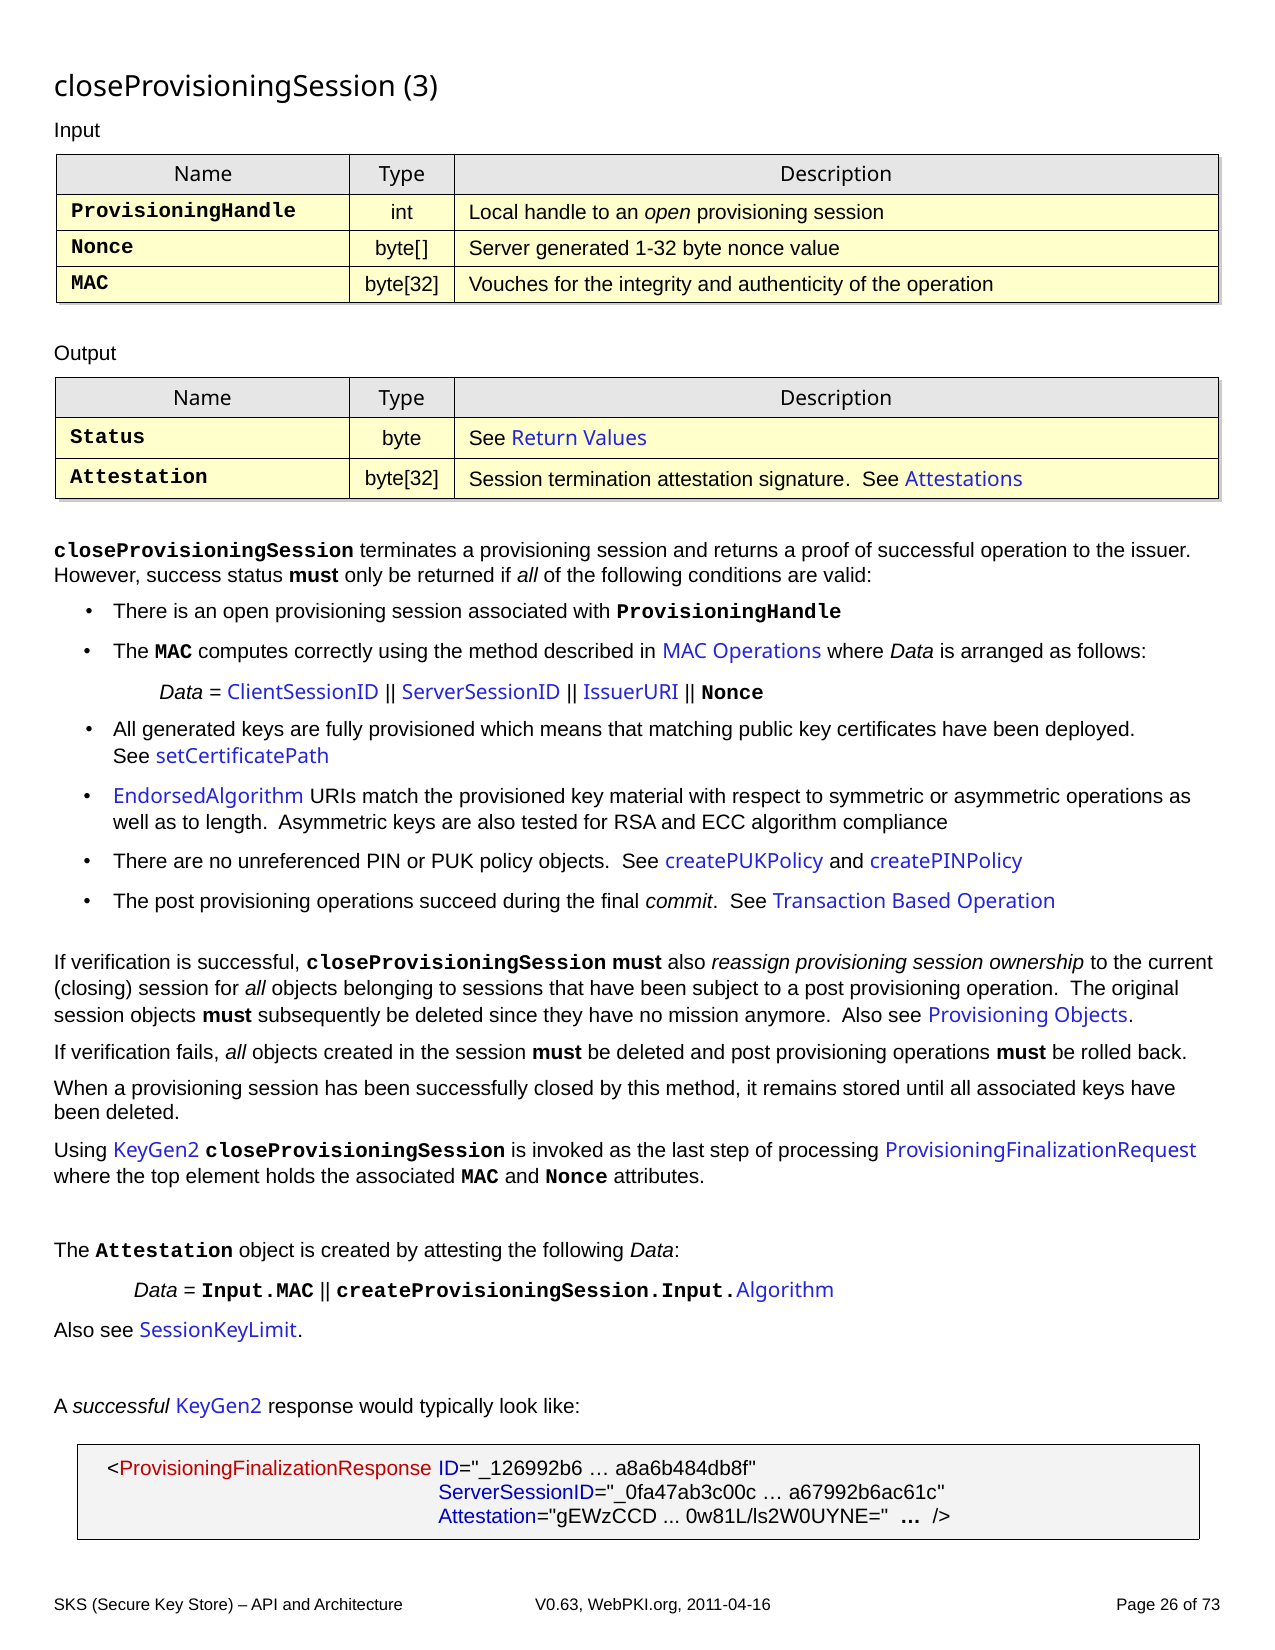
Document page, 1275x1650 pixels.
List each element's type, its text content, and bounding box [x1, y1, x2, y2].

list The MAC computes correctly using the method described in MAC Operations where Data is arranged as follows: [83, 637, 1221, 665]
table_cell Attestation [56, 459, 349, 498]
table_cell byte[32] [350, 459, 454, 498]
text Data = Input.MAC || createProvisioningSession.Input.Algorithm [54, 1275, 1221, 1303]
text Also see SessionKeyLimit. [54, 1315, 1221, 1344]
text If verification fails, all objects created in the session must be deleted and post provisioning operations must be rolled back. [54, 1040, 1221, 1064]
table_cell Session termination attestation signature. See Attestations [455, 459, 1218, 498]
text Using KeyGen2 closeProvisioningSession is invoked as the last step of processing ProvisioningFinalizationRequest where the top element holds the associated MAC and Nonce attributes. [54, 1136, 1221, 1190]
table_cell Server generated 1-32 byte nonce value [455, 231, 1218, 266]
subtitle closeProvisioningSession (3) [54, 66, 1221, 105]
table_header Description [455, 155, 1218, 194]
list Data = ClientSessionID || ServerSessionID || IssuerURI || Nonce [83, 677, 1221, 706]
text The Attestation object is created by attesting the following Data: [54, 1237, 1221, 1263]
table_cell See Return Values [455, 418, 1218, 458]
text Output [54, 341, 1221, 365]
list EndorsedAlgorithm URIs match the provisioned key material with respect to symmetric or asymmetric operations as well as to length. Asymmetric keys are also tested for RSA and ECC algorithm compliance [83, 782, 1221, 834]
text closeProvisioningSession terminates a provisioning session and returns a proof of successful operation to the issuer. However, success status must only be returned if all of the following conditions are valid: [54, 537, 1221, 587]
table_header <ProvisioningFinalizationResponse ID="_126992b6 … a8a6b484db8f" ServerSessionID="_0fa47ab3c00c … a67992b6ac61c" Attestation="gEWzCCD ... 0w81L/ls2W0UYNE=" … /> [78, 1445, 1199, 1539]
table_cell Local handle to an open provisioning session [455, 195, 1218, 230]
text If verification is successful, closeProvisioningSession must also reassign provisioning session ownership to the current (closing) session for all objects belonging to sessions that have been subject to a post provisioning operation. The original session objects must subsequently be deleted since they have no mission anymore. Also see Provisioning Objects. [54, 950, 1221, 1028]
table_header Type [350, 378, 454, 417]
table_cell ProvisioningHandle [57, 195, 349, 230]
text A successful KeyGen2 response would typically look like: [54, 1391, 1221, 1420]
table_header Description [455, 378, 1218, 417]
table_cell byte [350, 418, 454, 458]
text Input [54, 118, 1221, 142]
table_cell int [350, 195, 454, 230]
table_cell MAC [57, 267, 349, 302]
table_cell Nonce [57, 231, 349, 266]
table_header Name [57, 155, 349, 194]
table_cell byte⁮[32] [350, 267, 454, 302]
table_cell Vouches for the integrity and authenticity of the operation [455, 267, 1218, 302]
list All generated keys are fully provisioned which means that matching public key certificates have been deployed. See setCertificatePath [85, 717, 1221, 770]
text When a provisioning session has been successfully closed by this method, it remains stored until all associated keys have been deleted. [54, 1076, 1221, 1124]
list The post provisioning operations succeed during the final commit. See Transaction Based Operation [83, 886, 1221, 914]
table_header Type [350, 155, 454, 194]
list There are no unreferenced PIN or PUK policy objects. See createPUKPolicy and createPINPolicy [83, 846, 1221, 874]
list There is an open provisioning session associated with ProvisioningHandle [85, 599, 1221, 625]
table_cell Status [56, 418, 349, 458]
table_cell byte[ ] [350, 231, 454, 266]
table_header Name [56, 378, 349, 417]
